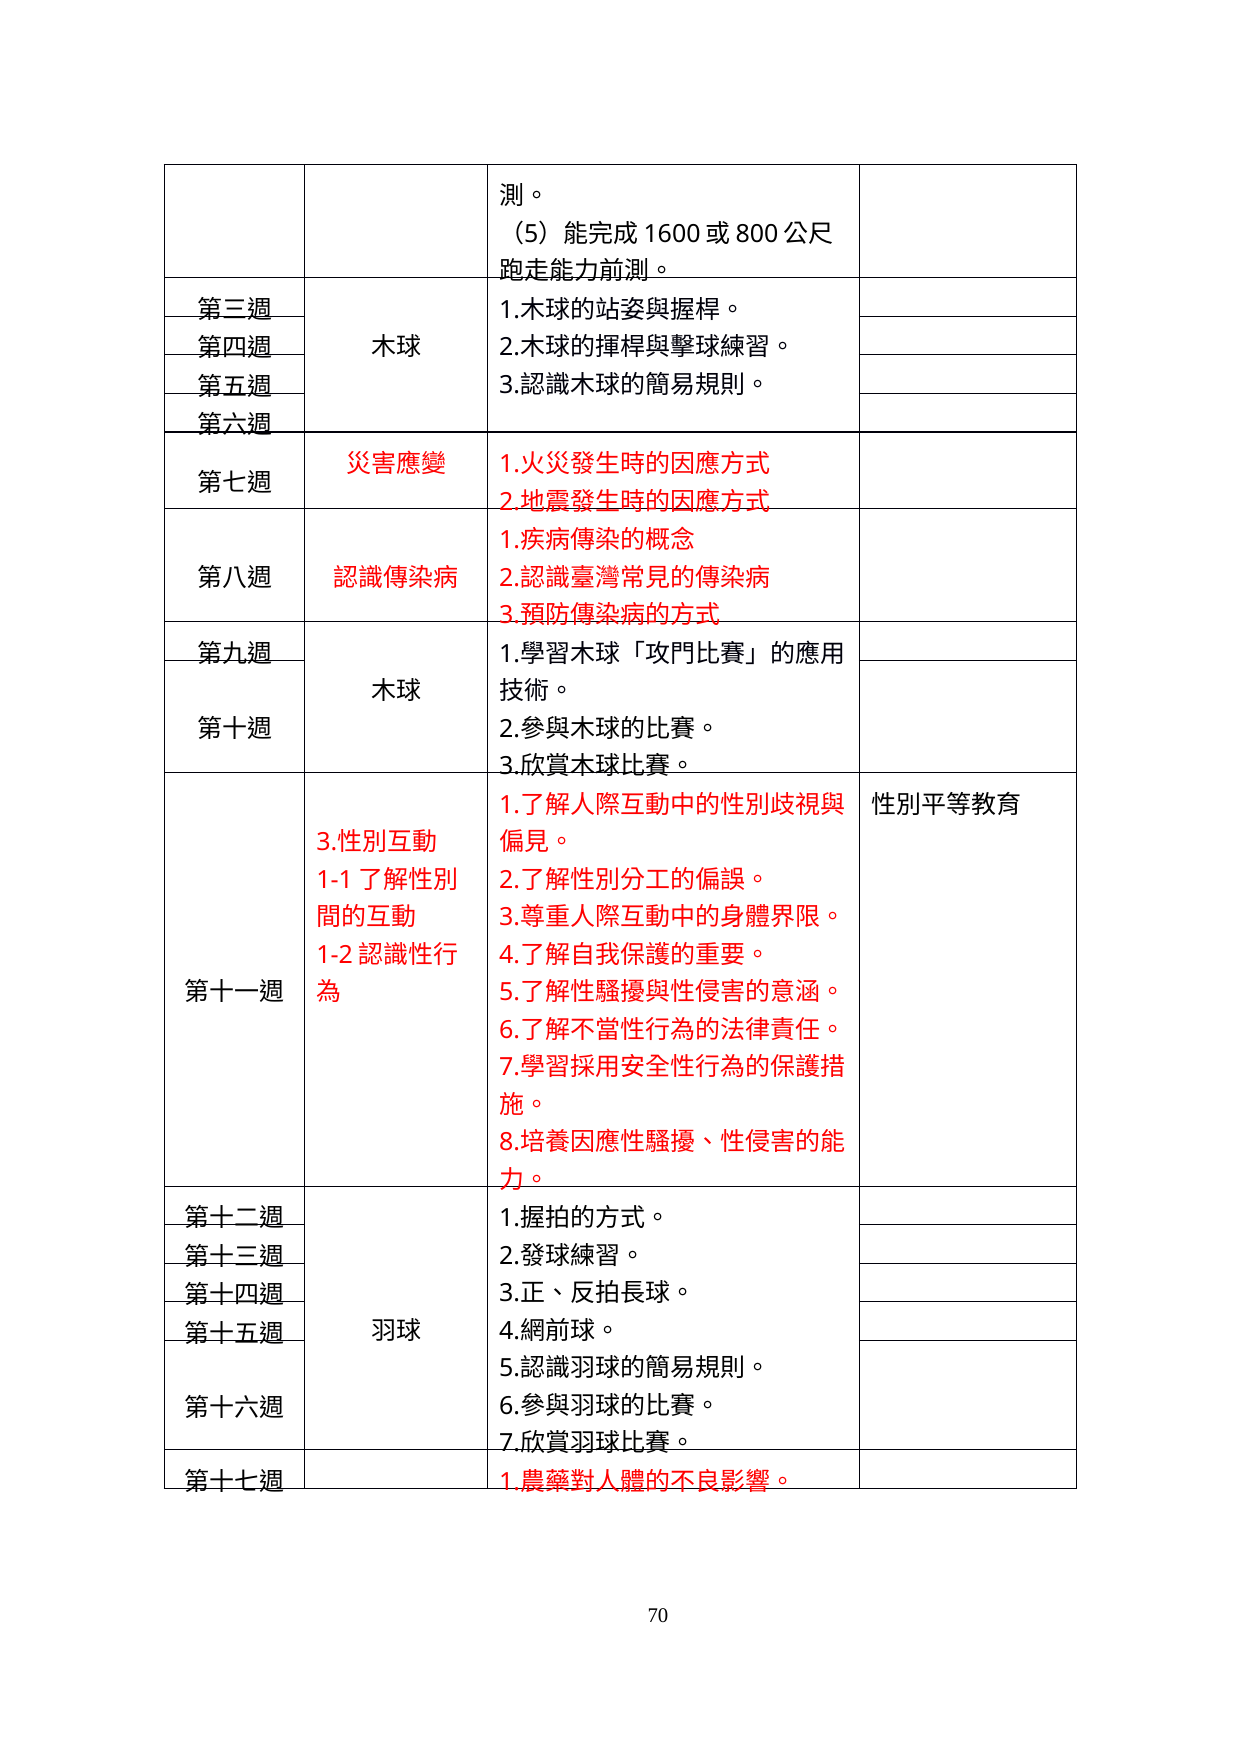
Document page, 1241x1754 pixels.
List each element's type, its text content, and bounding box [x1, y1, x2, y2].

table_cell 第八週 [165, 509, 304, 621]
table_cell 第九週 [165, 622, 304, 659]
table_cell 木球 [305, 278, 487, 431]
table_cell [860, 165, 1076, 277]
table_cell [165, 165, 304, 277]
table_cell [860, 661, 1076, 772]
table_cell 第十四週 [165, 1264, 304, 1301]
table_cell 1.握拍的方式。 2.發球練習。 3.正、反拍長球。 4.網前球。 5.認識羽球的簡易規則。 6.參與羽球的比賽。 7.欣賞羽球比賽。 [488, 1187, 859, 1449]
table_cell 第六週 [165, 394, 304, 431]
table_cell 性別平等教育 [860, 773, 1076, 1186]
table_cell [860, 1225, 1076, 1263]
table_cell 羽球 [305, 1187, 487, 1449]
table_cell 第十六週 [165, 1341, 304, 1449]
table_cell 3.性別互動 1-1了解性別間的互動 1-2認識性行為 [305, 773, 487, 1186]
table_cell 1.疾病傳染的概念 2.認識臺灣常見的傳染病 3.預防傳染病的方式 [488, 509, 859, 621]
table_cell 木球 [305, 622, 487, 772]
table_cell 第十週 [165, 661, 304, 772]
table_cell 1.了解人際互動中的性別歧視與偏見。 2.了解性別分工的偏誤。 3.尊重人際互動中的身體界限。 4.了解自我保護的重要。 5.了解性騷擾與性侵害的意涵。 6.了解不當性行為的法律責任。 7.學習採用安全性行為的保護措施。 8.培養因應性騷擾、性侵害的能力。 [488, 773, 859, 1186]
table_cell [860, 355, 1076, 393]
table_cell 第十三週 [165, 1225, 304, 1263]
table_cell [860, 1341, 1076, 1449]
table_cell 第五週 [165, 355, 304, 393]
table_cell 第十五週 [165, 1302, 304, 1340]
table_cell [860, 433, 1076, 507]
table_cell [860, 1187, 1076, 1224]
table_cell [860, 278, 1076, 316]
table_cell 測。 （5）能完成1600或800公尺跑走能力前測。 [488, 165, 859, 277]
table_cell [860, 509, 1076, 621]
table_cell [860, 1264, 1076, 1301]
table_cell 第十二週 [165, 1187, 304, 1224]
table_cell [860, 1302, 1076, 1340]
table_cell 1.木球的站姿與握桿。 2.木球的揮桿與擊球練習。 3.認識木球的簡易規則。 [488, 278, 859, 431]
table_cell [860, 1450, 1076, 1488]
table_cell 1.農藥對人體的不良影響。 [488, 1450, 859, 1488]
table_cell 第三週 [165, 278, 304, 316]
table_cell [860, 622, 1076, 659]
table_cell 1.學習木球「攻門比賽」的應用技術。 2.參與木球的比賽。 3.欣賞木球比賽。 [488, 622, 859, 772]
table_cell 認識傳染病 [305, 509, 487, 621]
table_cell [860, 317, 1076, 354]
table_cell 1.火災發生時的因應方式 2.地震發生時的因應方式 [488, 433, 859, 507]
table_cell [305, 1450, 487, 1488]
table_cell 第十七週 [165, 1450, 304, 1488]
table_cell [305, 165, 487, 277]
table_cell 第四週 [165, 317, 304, 354]
table_cell [860, 394, 1076, 431]
table_cell 災害應變 [305, 433, 487, 507]
table_cell 第十一週 [165, 773, 304, 1186]
table_cell 第七週 [165, 433, 304, 507]
